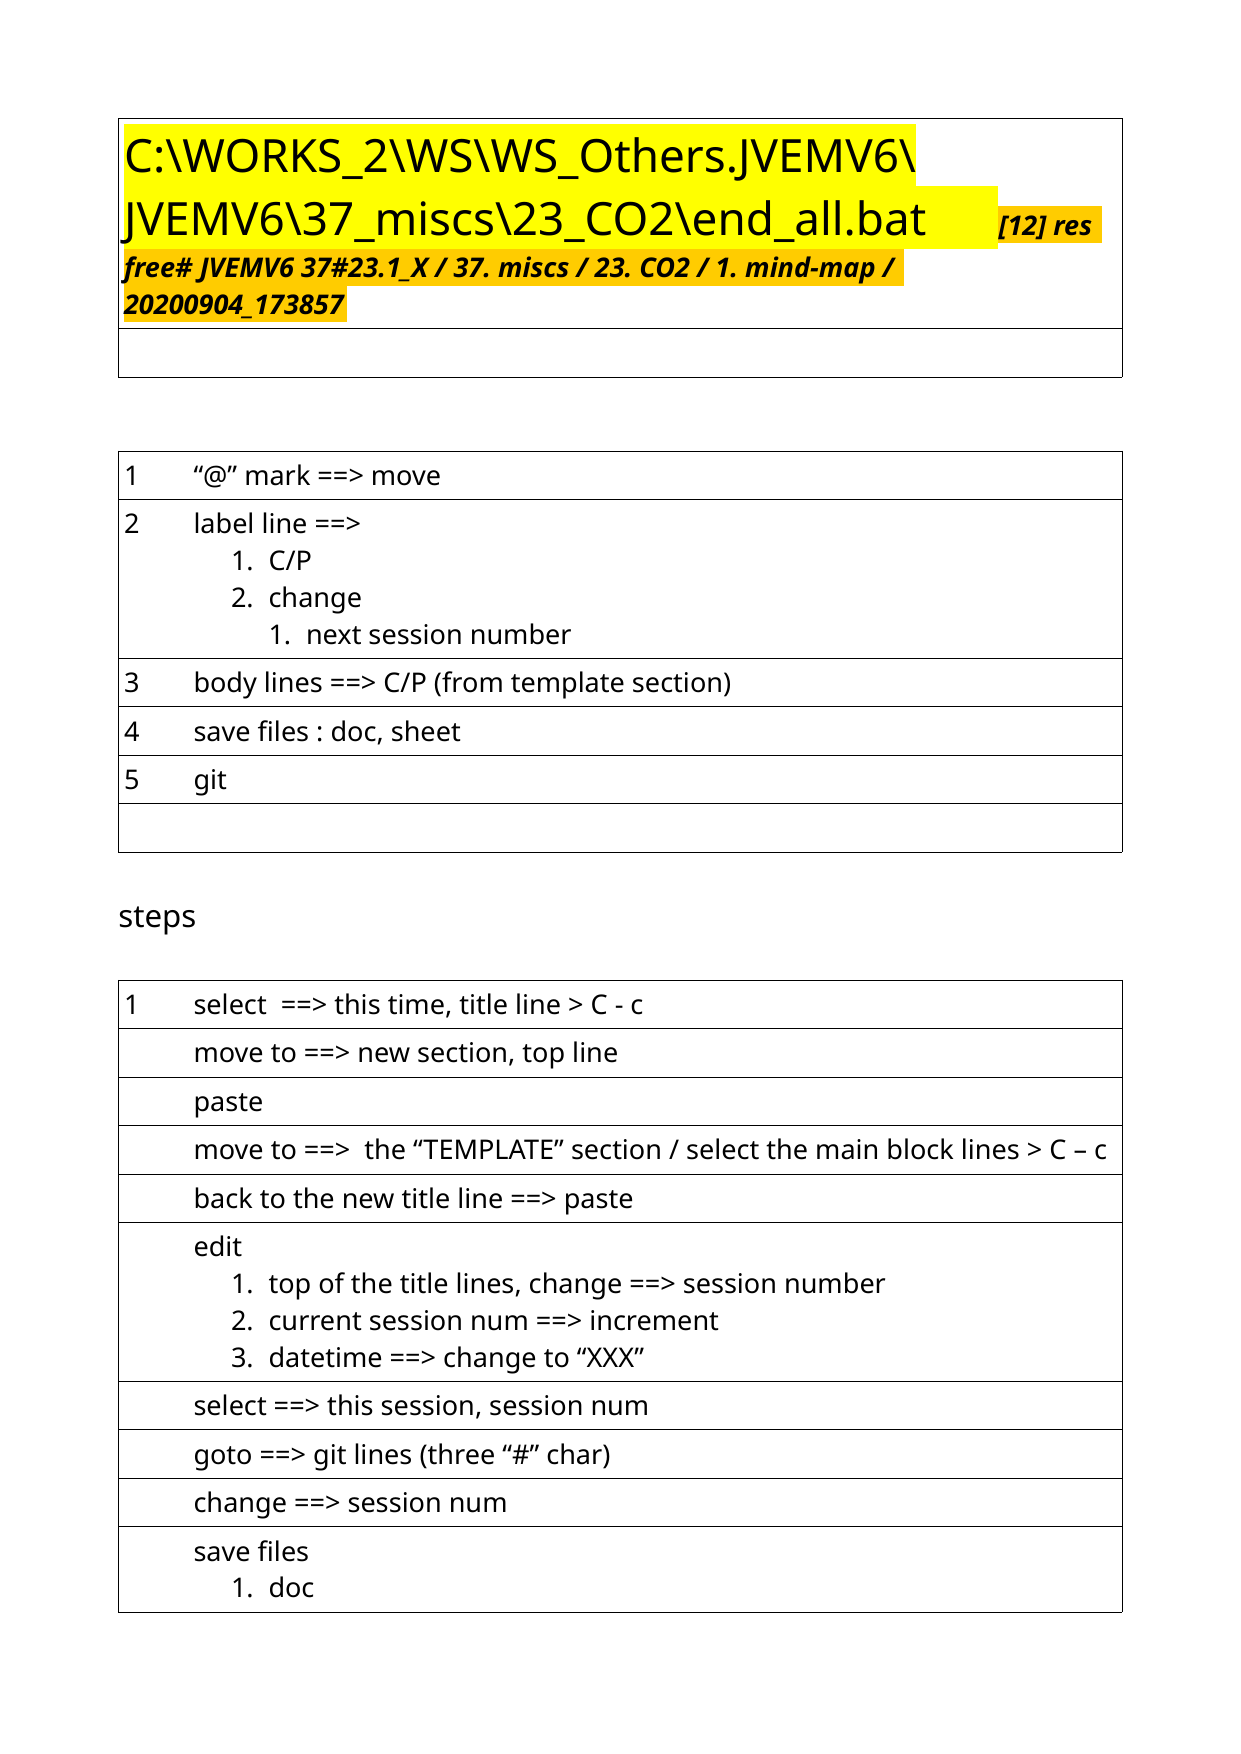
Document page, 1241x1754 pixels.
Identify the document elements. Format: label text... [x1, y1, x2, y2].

text steps [118, 894, 1122, 937]
table_cell [119, 1029, 187, 1077]
table_cell label line ==> C/P change next session number [188, 500, 1122, 658]
table_cell [119, 1223, 187, 1381]
table_cell goto ==> git lines (three “#” char) [188, 1430, 1122, 1478]
table_cell [119, 1430, 187, 1478]
table_cell git [188, 756, 1122, 803]
table_cell save files : doc, sheet [188, 707, 1122, 755]
table_cell move to ==> the “TEMPLATE” section / select the main block lines > C – c [188, 1126, 1122, 1173]
table_cell [119, 804, 187, 852]
table_cell back to the new title line ==> paste [188, 1175, 1122, 1222]
table_cell [119, 329, 1122, 377]
table_header 1 [119, 981, 187, 1028]
table_cell [119, 1175, 187, 1222]
table_cell move to ==> new section, top line [188, 1029, 1122, 1077]
table_cell [119, 1126, 187, 1173]
table_header select ==> this time, title line > C - c [188, 981, 1122, 1028]
table_cell edit top of the title lines, change ==> session number current session num ==> increment datetime ==> change to “XXX” [188, 1223, 1122, 1381]
table_cell 5 [119, 756, 187, 803]
table_header 1 [119, 452, 187, 499]
table_cell save files doc sheet [188, 1527, 1122, 1612]
table_cell [119, 1078, 187, 1125]
table_cell 3 [119, 659, 187, 706]
table_header “@” mark ==> move [188, 452, 1122, 499]
table_cell body lines ==> C/P (from template section) [188, 659, 1122, 706]
table_cell 4 [119, 707, 187, 755]
table_cell [188, 804, 1122, 852]
table_cell [119, 1479, 187, 1526]
table_cell change ==> session num [188, 1479, 1122, 1526]
table_cell C:\WORKS_2\WS\WS_Others.JVEMV6\JVEMV6\37_miscs\23_CO2\end_all.bat [12] res free# JVEMV6 37#23.1_X / 37. miscs / 23. CO2 / 1. mind-map / 20200904_173857 [119, 119, 1122, 328]
table_cell paste [188, 1078, 1122, 1125]
table_cell [119, 1527, 187, 1612]
table_cell [119, 1382, 187, 1429]
table_cell select ==> this session, session num [188, 1382, 1122, 1429]
table_cell 2 [119, 500, 187, 658]
